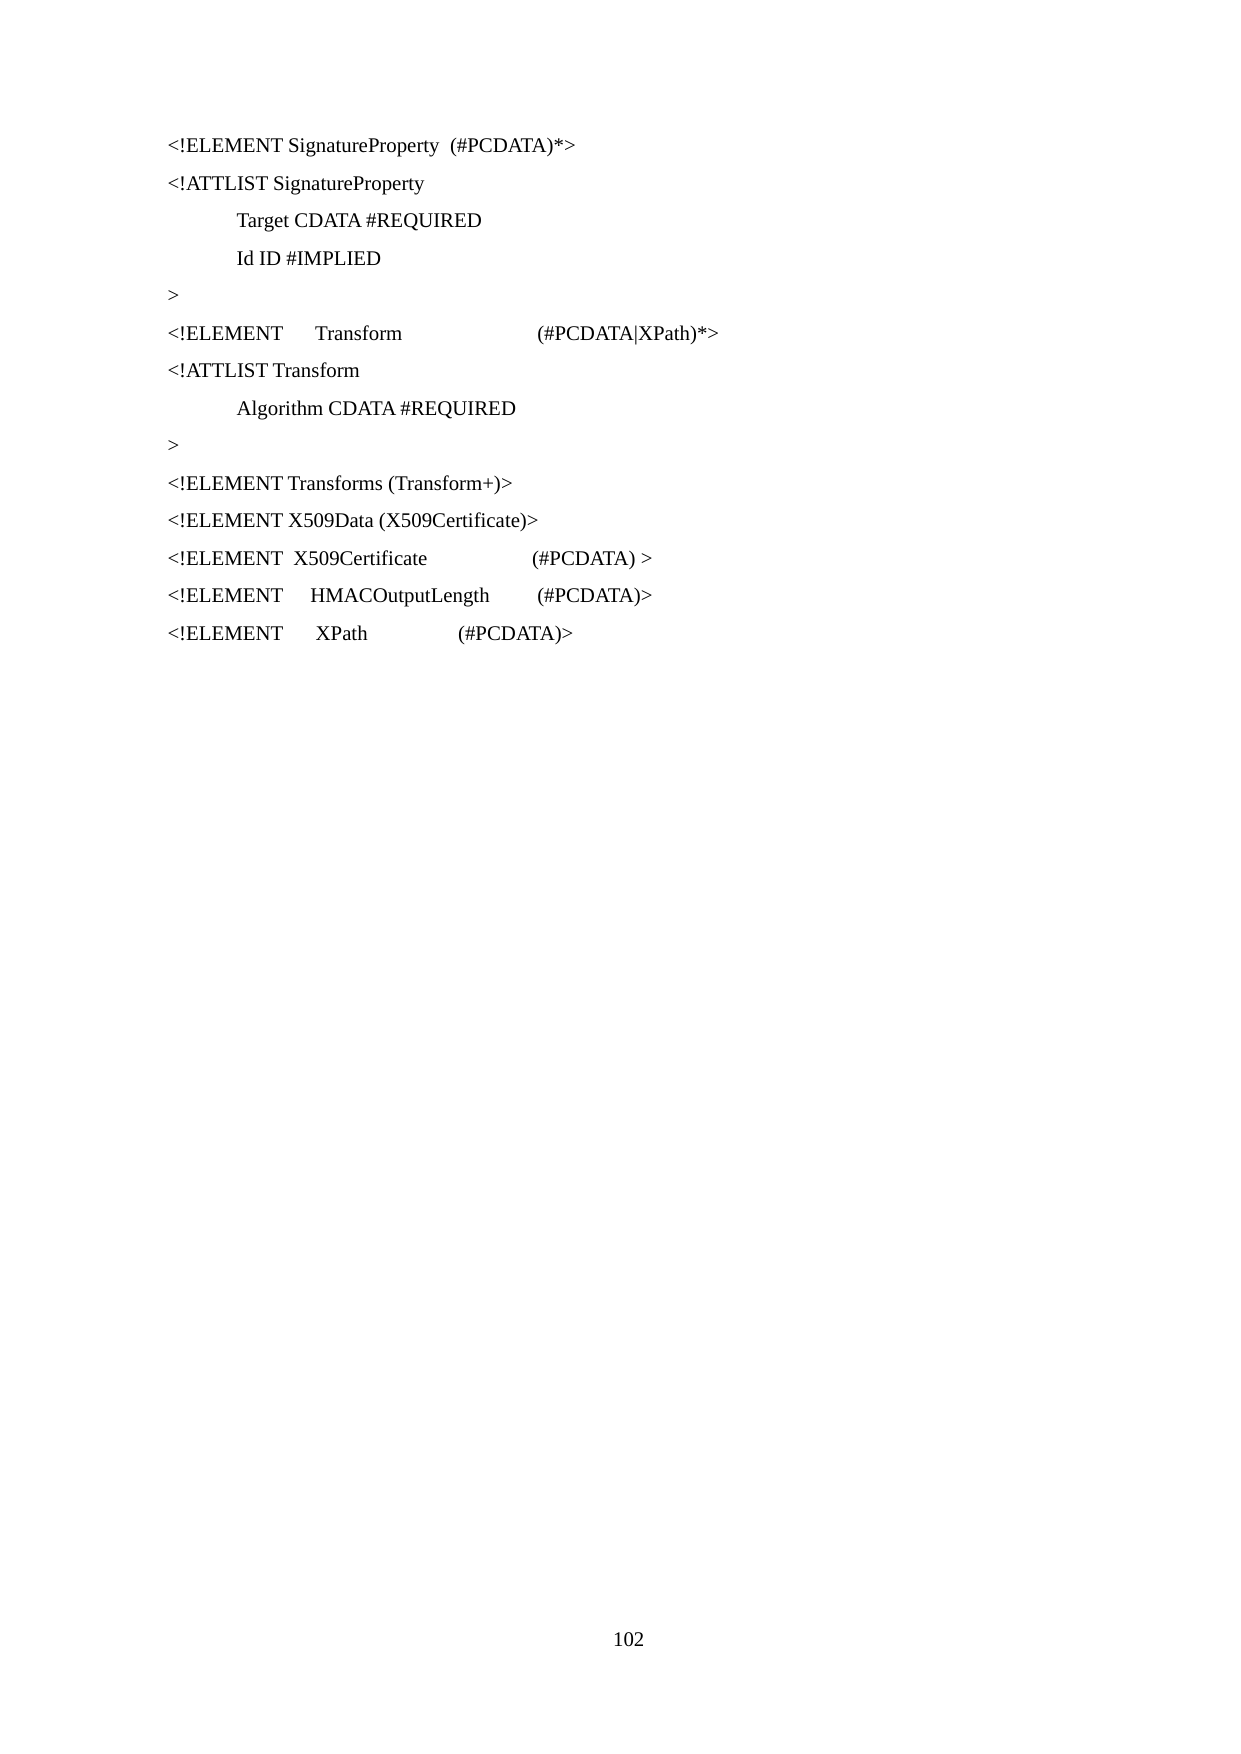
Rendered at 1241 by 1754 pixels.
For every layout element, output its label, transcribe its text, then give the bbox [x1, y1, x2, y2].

text Algorithm CDATA #REQUIRED [162, 389, 1094, 427]
text <!ELEMENT X509Data (X509Certificate)> [162, 502, 1094, 539]
text Target CDATA #REQUIRED [162, 202, 1094, 239]
text > [162, 277, 1094, 314]
text > [162, 427, 1094, 464]
text <!ELEMENT X509Certificate (#PCDATA) > [162, 539, 1094, 577]
text <!ELEMENT HMACOutputLength (#PCDATA)> [162, 577, 1094, 614]
text <!ELEMENT Transforms (Transform+)> [162, 464, 1094, 502]
text <!ELEMENT Transform (#PCDATA|XPath)*> [162, 314, 1094, 352]
text <!ATTLIST Transform [162, 352, 1094, 389]
text <!ELEMENT SignatureProperty (#PCDATA)*> [162, 127, 1094, 164]
text <!ATTLIST SignatureProperty [162, 164, 1094, 202]
text <!ELEMENT XPath (#PCDATA)> [162, 614, 1094, 652]
text Id ID #IMPLIED [162, 239, 1094, 277]
